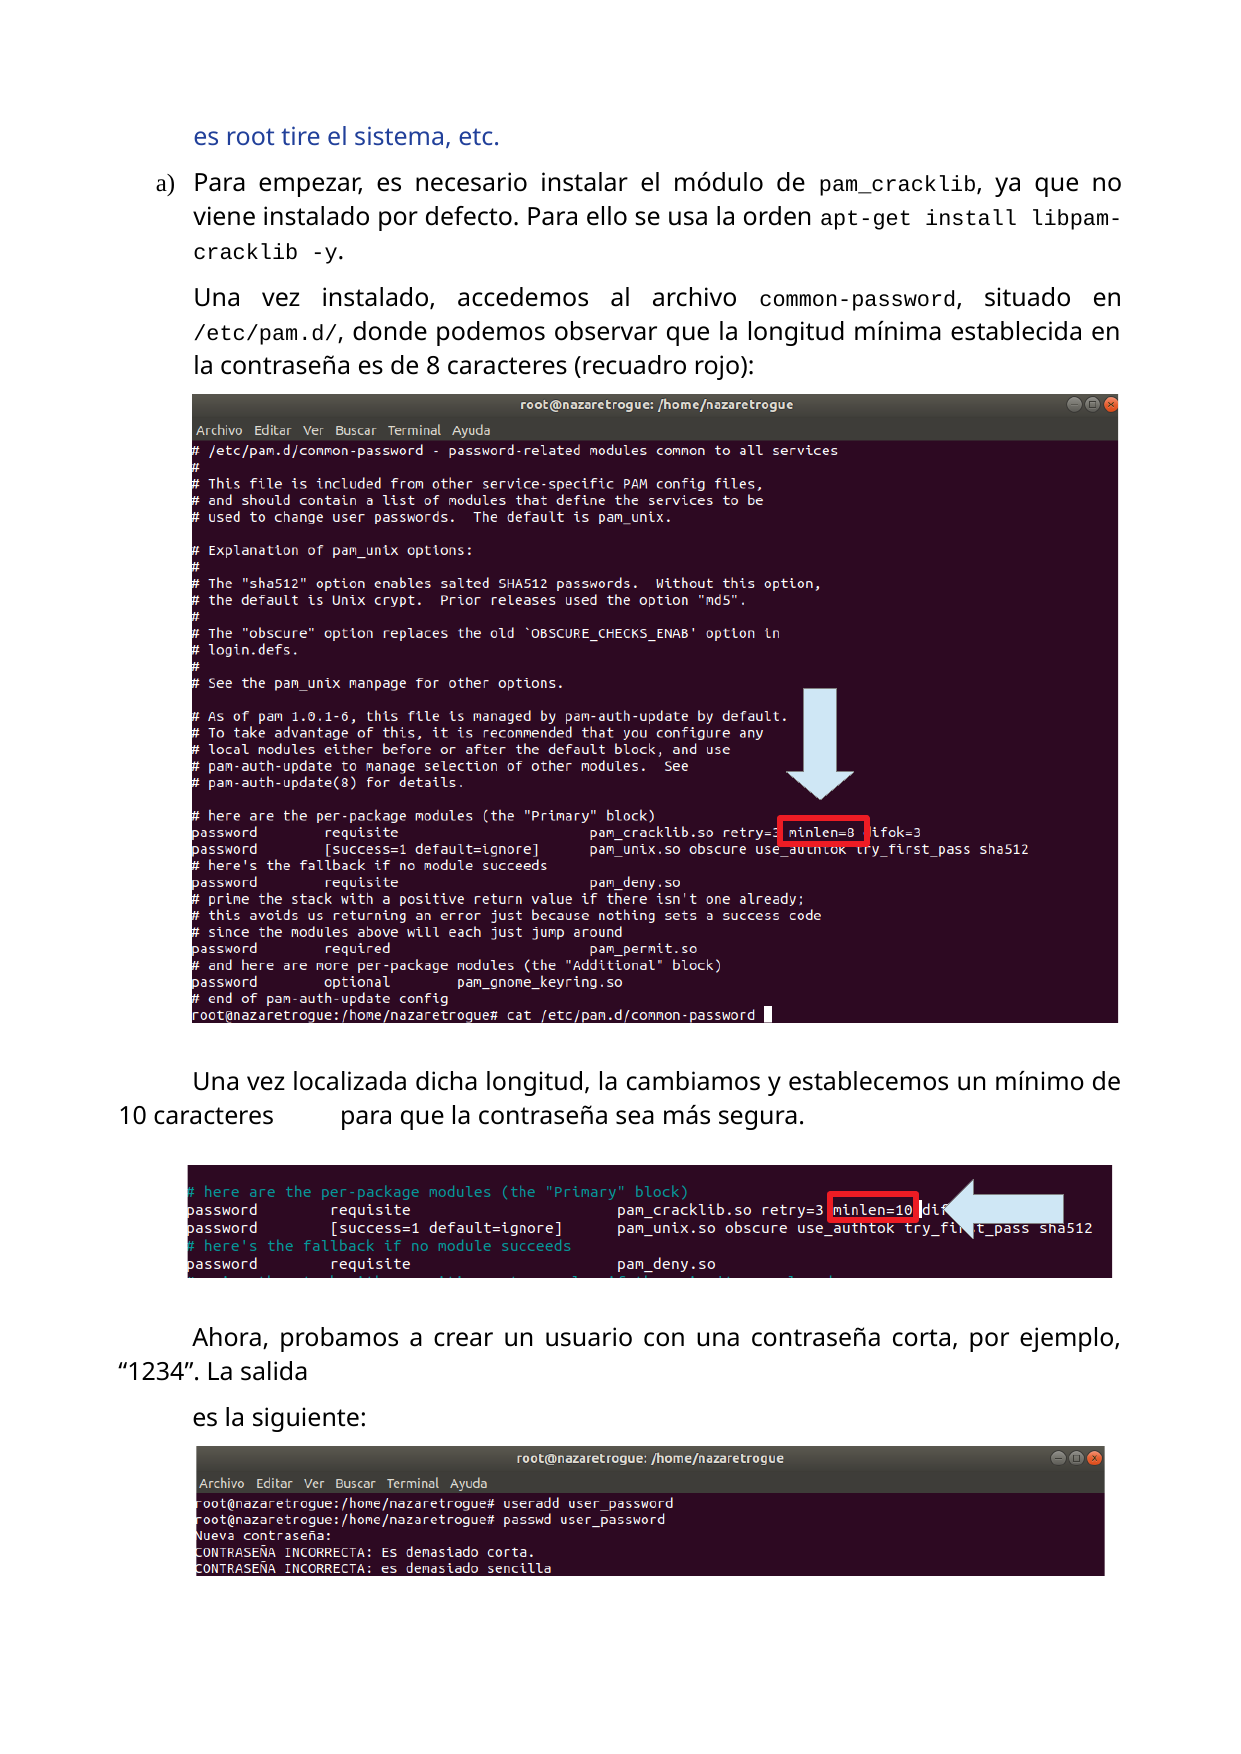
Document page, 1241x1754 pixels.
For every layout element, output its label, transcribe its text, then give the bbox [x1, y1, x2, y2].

list Para empezar, es necesario instalar el módulo de pam_cracklib, ya que no viene instalado por defecto. Para ello se usa la orden apt-get install libpam-cracklib -y. [156, 165, 1122, 267]
text Una vez localizada dicha longitud, la cambiamos y establecemos un mínimo de 10 caracteres para que la contraseña sea más segura. [118, 1063, 1122, 1132]
picture [187, 1165, 1113, 1278]
picture [196, 1446, 1105, 1576]
picture [192, 394, 1119, 1023]
list Una vez instalado, accedemos al archivo common-password, situado en /etc/pam.d/, donde podemos observar que la longitud mínima establecida en la contraseña es de 8 caracteres (recuadro rojo): [156, 279, 1122, 382]
text Ahora, probamos a crear un usuario con una contraseña corta, por ejemplo, “1234”. La salida [118, 1319, 1122, 1387]
text es la siguiente: [118, 1400, 1122, 1434]
list es root tire el sistema, etc. [156, 118, 1122, 152]
